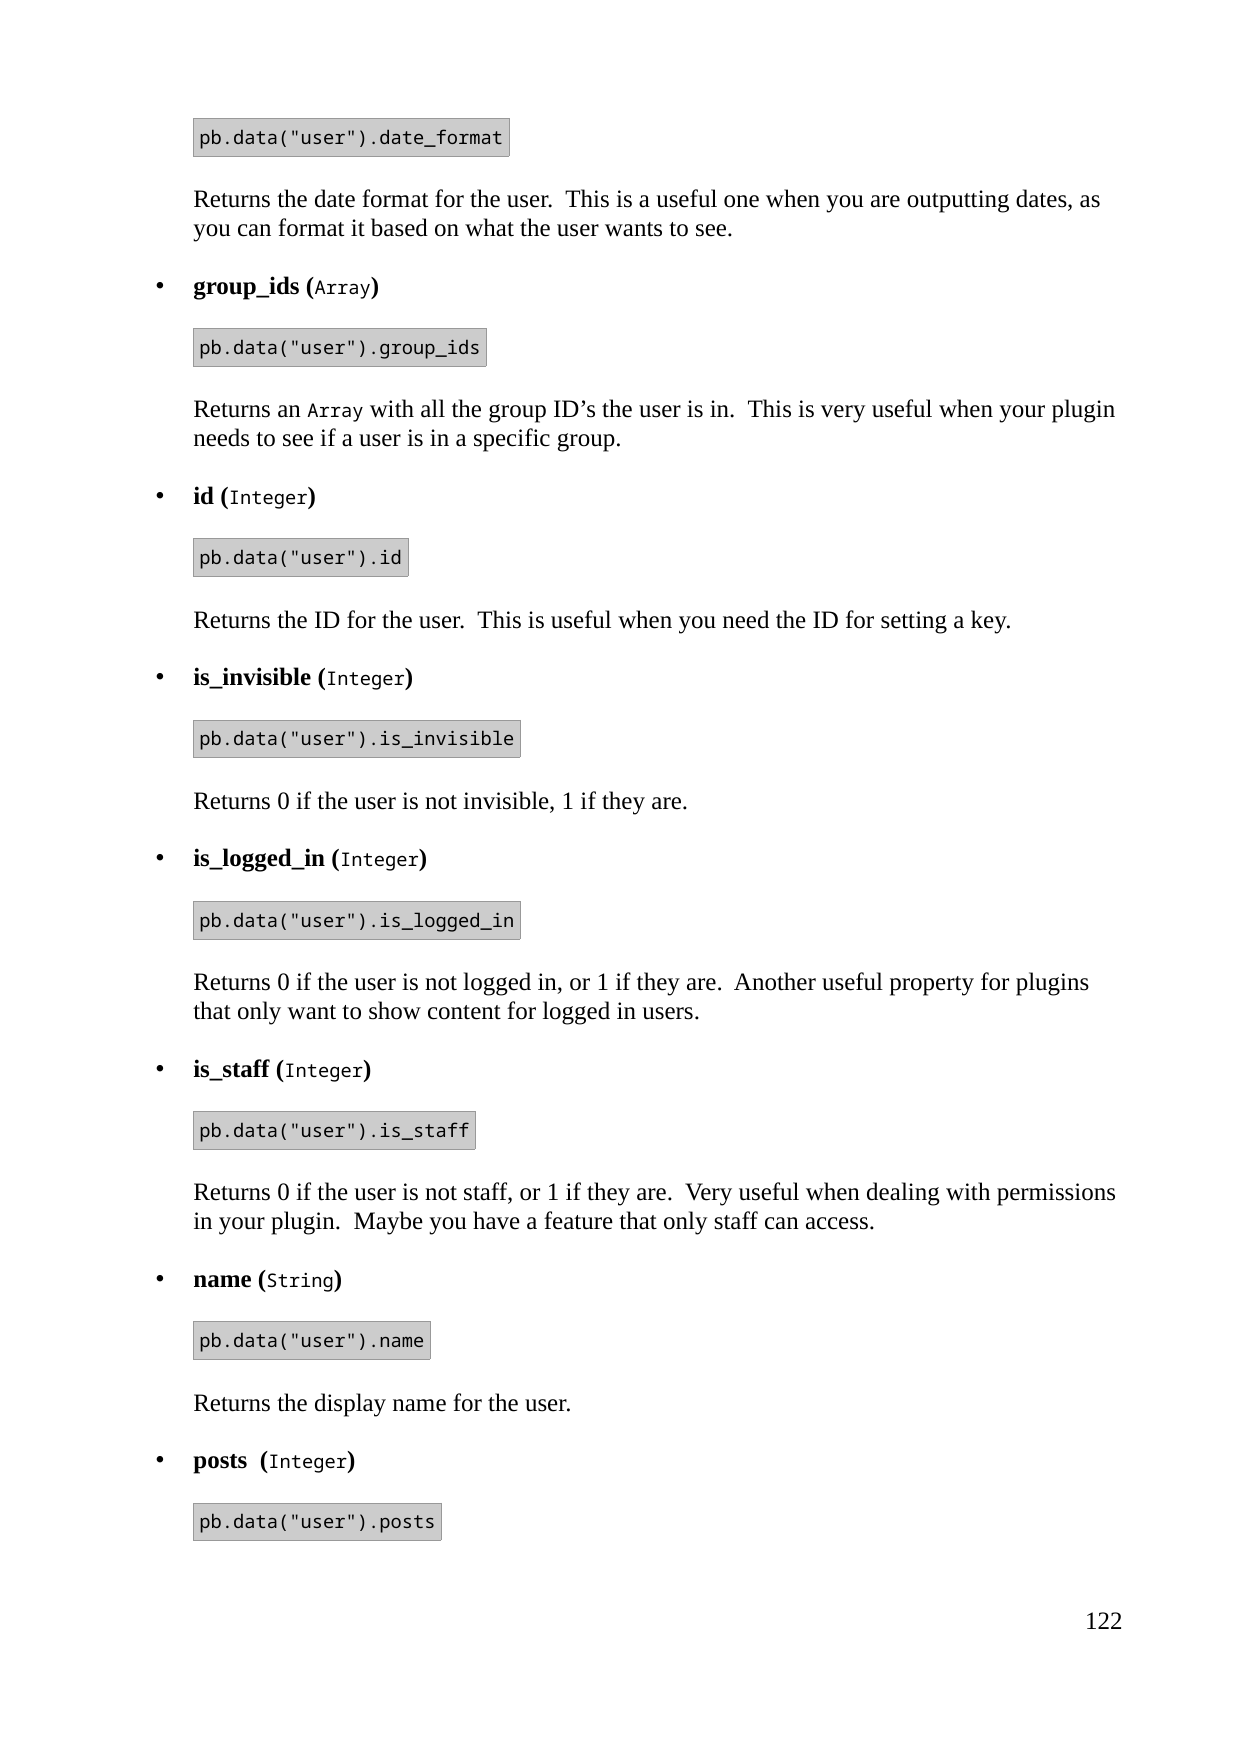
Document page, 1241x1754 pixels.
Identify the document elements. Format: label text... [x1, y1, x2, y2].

list id (Integer) pb.data("user").id Returns the ID for the user. This is useful when you need the ID for setting a key. [156, 481, 1122, 662]
list name (String) pb.data("user").name Returns the display name for the user. [156, 1264, 1122, 1445]
list group_ids (Array) pb.data("user").group_ids Returns an Array with all the group ID’s the user is in. This is very useful when your plugin needs to see if a user is in a specific group. [156, 271, 1122, 481]
list is_logged_in (Integer) pb.data("user").is_logged_in Returns 0 if the user is not logged in, or 1 if they are. Another useful property for plugins that only want to show content for logged in users. [156, 843, 1122, 1054]
list is_staff (Integer) pb.data("user").is_staff Returns 0 if the user is not staff, or 1 if they are. Very useful when dealing with permissions in your plugin. Maybe you have a feature that only staff can access. [156, 1054, 1122, 1264]
list pb.data("user").date_format Returns the date format for the user. This is a useful one when you are outputting dates, as you can format it based on what the user wants to see. [156, 118, 1122, 271]
list is_invisible (Integer) pb.data("user").is_invisible Returns 0 if the user is not invisible, 1 if they are. [156, 662, 1122, 843]
list posts (Integer) pb.data("user").posts [156, 1445, 1122, 1569]
